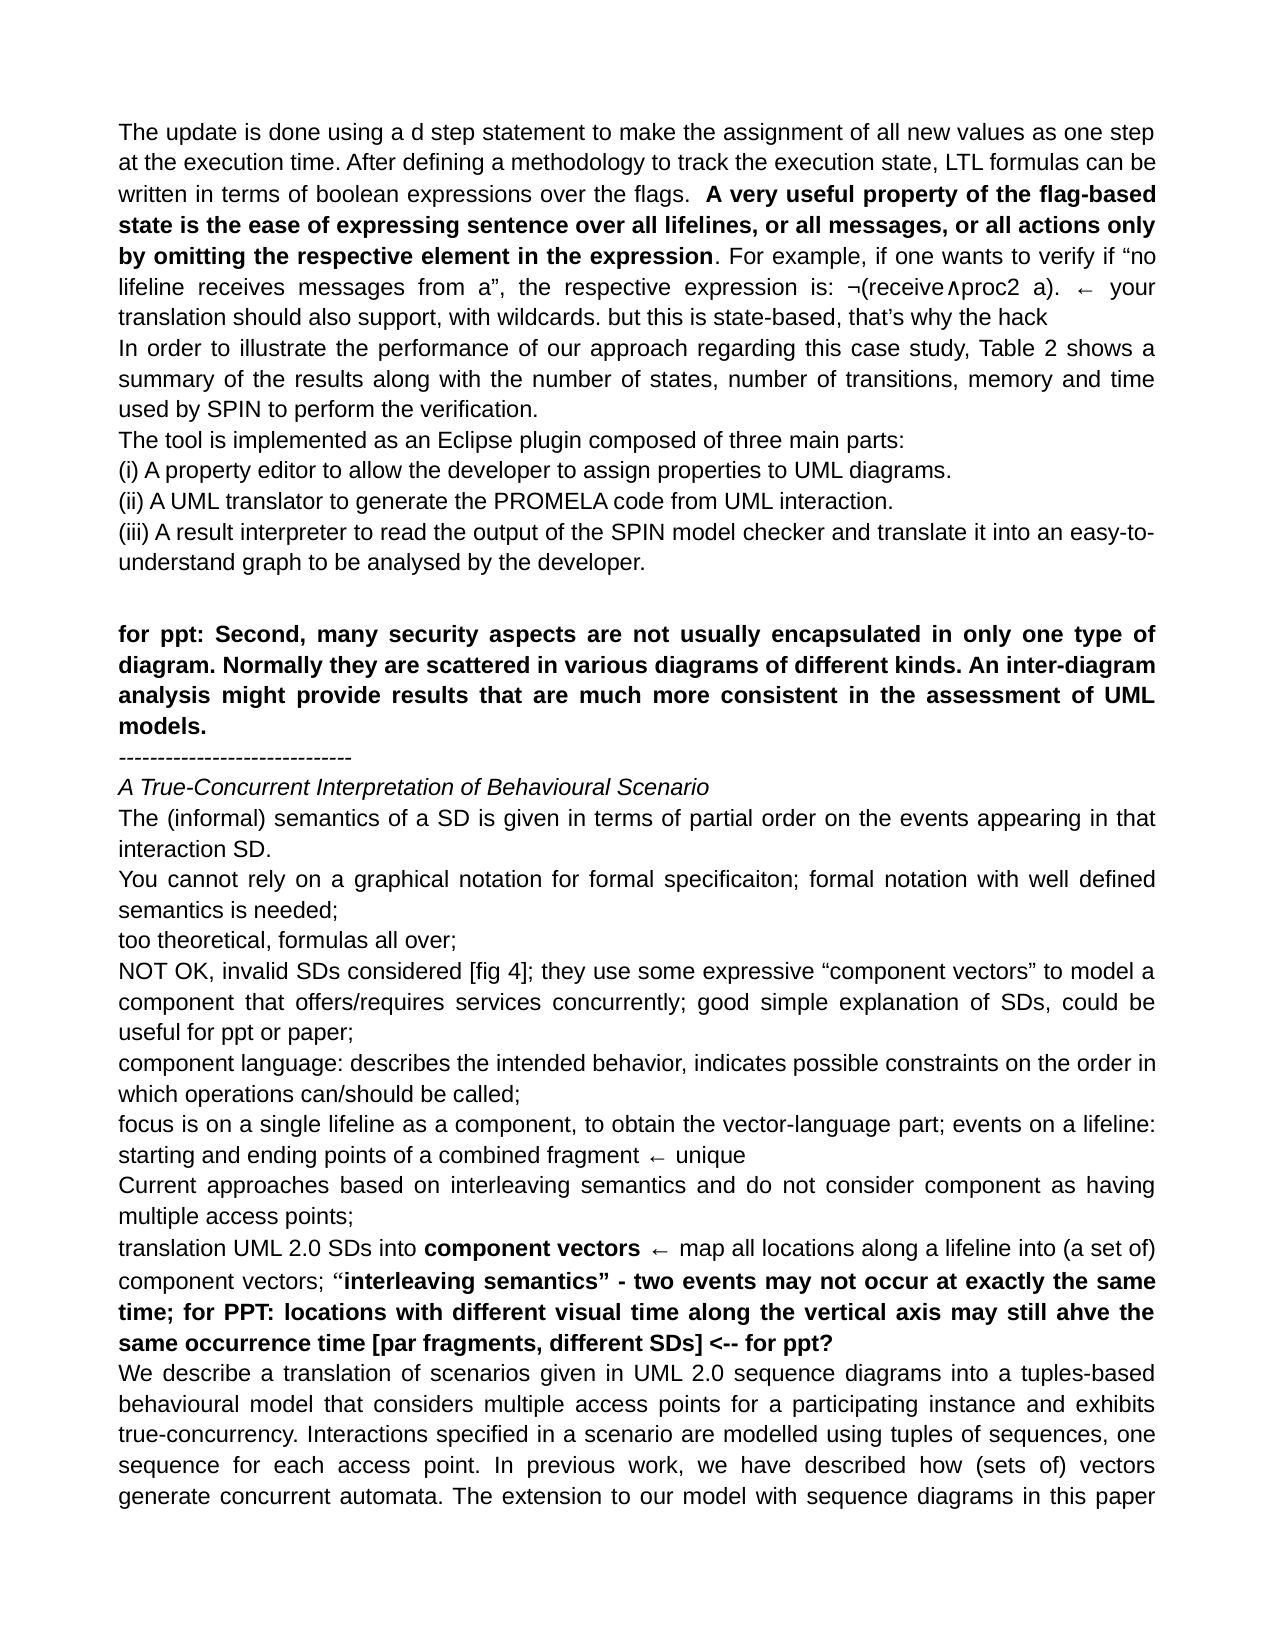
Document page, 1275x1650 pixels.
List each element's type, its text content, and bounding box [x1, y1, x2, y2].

text focus is on a single lifeline as a component, to obtain the vector-language part; events on a lifeline: starting and ending points of a combined fragment ← unique [118, 1111, 1157, 1168]
text component language: describes the intended behavior, indicates possible constraints on the order in which operations can/should be called; [118, 1049, 1157, 1107]
text We describe a translation of scenarios given in UML 2.0 sequence diagrams into a tuples-based behavioural model that considers multiple access points for a participating instance and exhibits true-concurrency. Interactions specified in a scenario are modelled using tuples of sequences, one sequence for each access point. In previous work, we have described how (sets of) vectors generate concurrent automata. The extension to our model with sequence diagrams in this paper [118, 1359, 1157, 1509]
text Current approaches based on interleaving semantics and do not consider component as having multiple access points; [118, 1172, 1157, 1229]
text NOT OK, invalid SDs considered [fig 4]; they use some expressive “component vectors” to model a component that offers/requires services concurrently; good simple explanation of SDs, could be useful for ppt or paper; [118, 957, 1157, 1046]
text (iii) A result interpreter to read the output of the SPIN model checker and translate it into an easy-to-understand graph to be analysed by the developer. [118, 518, 1157, 576]
text ------------------------------ A True-Concurrent Interpretation of Behavioural Scenario [118, 743, 1157, 801]
text The (informal) semantics of a SD is given in terms of partial order on the events appearing in that interaction SD. [118, 804, 1157, 862]
text You cannot rely on a graphical notation for formal specificaiton; formal notation with well defined semantics is needed; [118, 866, 1157, 923]
text for ppt: Second, many security aspects are not usually encapsulated in only one type of diagram. Normally they are scattered in various diagrams of different kinds. An inter-diagram analysis might provide results that are much more consistent in the assessment of UML models. [118, 621, 1157, 739]
text In order to illustrate the performance of our approach regarding this case study, Table 2 shows a summary of the results along with the number of states, number of transitions, memory and time used by SPIN to perform the verification. [118, 334, 1157, 422]
text translation UML 2.0 SDs into component vectors ← map all locations along a lifeline into (a set of) component vectors; “interleaving semantics” - two events may not occur at exactly the same time; for PPT: locations with different visual time along the vertical axis may still ahve the same occurrence time [par fragments, different SDs] <-- for ppt? [118, 1233, 1157, 1356]
text too theoretical, formulas all over; [118, 927, 1157, 954]
text The update is done using a d step statement to make the assignment of all new values as one step at the execution time. After defining a methodology to track the execution state, LTL formulas can be written in terms of boolean expressions over the flags. A very useful property of the flag-based state is the ease of expressing sentence over all lifelines, or all messages, or all actions only by omitting the respective element in the expression. For example, if one wants to verify if “no lifeline receives messages from a”, the respective expression is: ¬(receive∧proc2 a). ← your translation should also support, with wildcards. but this is state-based, that’s why the hack [118, 118, 1157, 331]
text (ii) A UML translator to generate the PROMELA code from UML interaction. [118, 487, 1157, 514]
text (i) A property editor to allow the developer to assign properties to UML diagrams. [118, 457, 1157, 484]
text The tool is implemented as an Eclipse plugin composed of three main parts: [118, 426, 1157, 453]
